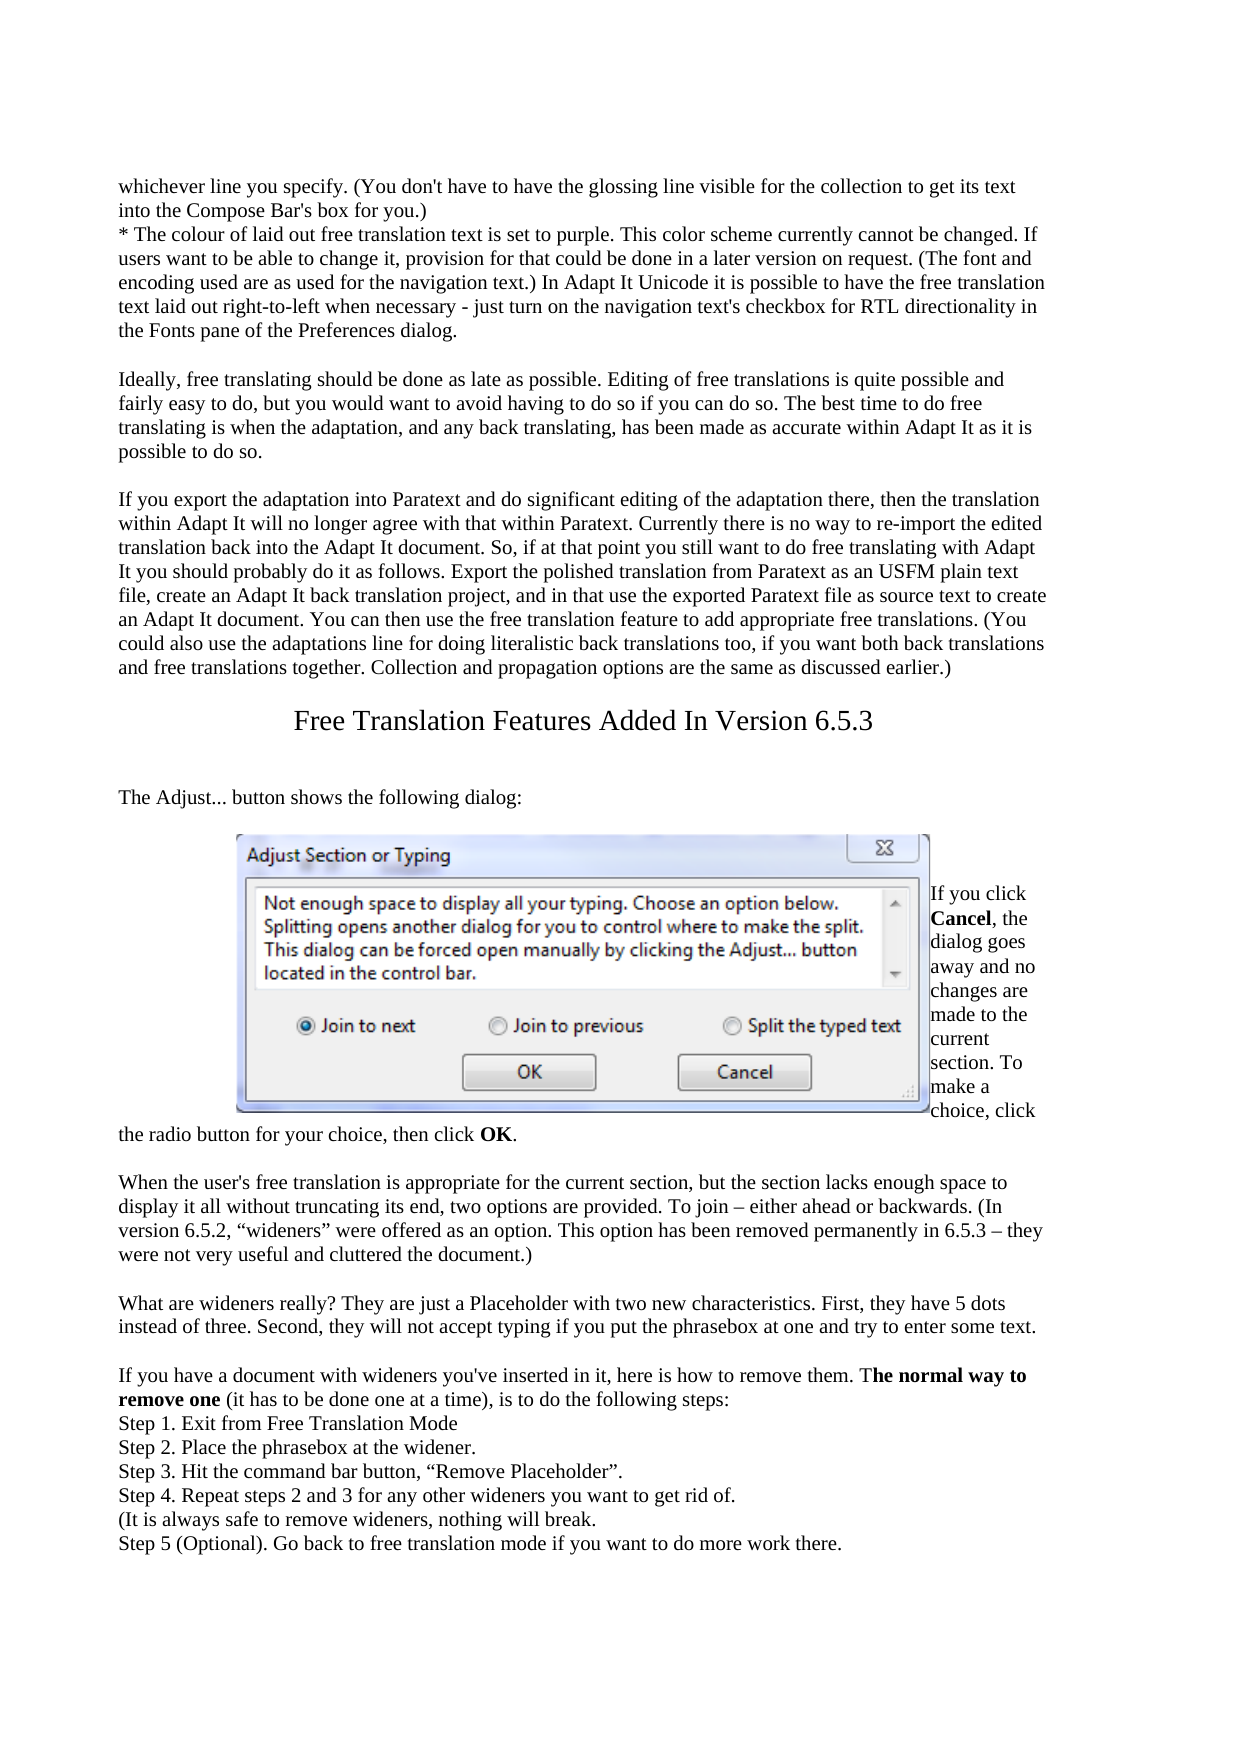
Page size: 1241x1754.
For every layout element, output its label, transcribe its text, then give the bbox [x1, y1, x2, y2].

text If you export the adaptation into Paratext and do significant editing of the adaptation there, then the translation within Adapt It will no longer agree with that within Paratext. Currently there is no way to re-import the edited translation back into the Adapt It document. So, if at that point you still want to do free translating with Adapt It you should probably do it as follows. Export the polished translation from Paratext as an USFM plain text file, create an Adapt It back translation project, and in that use the exported Paratext file as source text to create an Adapt It document. You can then use the free translation feature to add appropriate free translations. (You could also use the adaptations line for doing literalistic back translations too, if you want both back translations and free translations together. Collection and propagation options are the same as discussed earlier.) [118, 487, 1048, 679]
text What are wideners really? They are just a Placeholder with two new characteristics. First, they have 5 dots instead of three. Second, they will not accept typing if you put the phrasebox at one and try to enter some text. [118, 1290, 1048, 1338]
text Step 1. Exit from Free Translation Mode [118, 1411, 1048, 1435]
text whichever line you specify. (You don't have to have the glossing line visible for the collection to get its text into the Compose Bar's box for you.) [118, 174, 1048, 222]
text * The colour of laid out free translation text is set to purple. This color scheme currently cannot be changed. If users want to be able to change it, provision for that could be done in a later version on request. (The font and encoding used are as used for the navigation text.) In Adapt It Unicode it is possible to have the free translation text laid out right-to-left when necessary - just turn on the navigation text's checkbox for RTL directionality in the Fonts pane of the Preferences dialog. [118, 222, 1048, 342]
text Step 4. Repeat steps 2 and 3 for any other wideners you want to get rid of. (It is always safe to remove wideners, nothing will break. [118, 1483, 1048, 1531]
text If you have a document with wideners you've inserted in it, here is how to remove them. The normal way to remove one (it has to be done one at a time), is to do the following steps: [118, 1363, 1048, 1411]
text When the user's free translation is appropriate for the current section, but the section lacks enough space to display it all without truncating its end, two options are provided. To join – either ahead or backwards. (In version 6.5.2, “wideners” were offered as an option. This option has been removed permanently in 6.5.3 – they were not very useful and cluttered the document.) [118, 1170, 1048, 1266]
picture [236, 834, 930, 1113]
text Step 2. Place the phrasebox at the widener. [118, 1435, 1048, 1459]
text Free Translation Features Added In Version 6.5.3 [118, 703, 1048, 737]
text The Adjust... button shows the following dialog: [118, 785, 1048, 809]
text Ideally, free translating should be done as late as possible. Editing of free translations is quite possible and fairly easy to do, but you would want to avoid having to do so if you can do so. The best time to do free translating is when the adaptation, and any back translating, has been made as accurate within Adapt It as it is possible to do so. [118, 367, 1048, 463]
text Step 5 (Optional). Go back to free translation mode if you want to do more work there. [118, 1531, 1048, 1555]
text If you click Cancel, the dialog goes away and no changes are made to the current section. To make a choice, click the radio button for your choice, then click OK. [118, 881, 1048, 1146]
text Step 3. Hit the command bar button, “Remove Placeholder”. [118, 1459, 1048, 1483]
